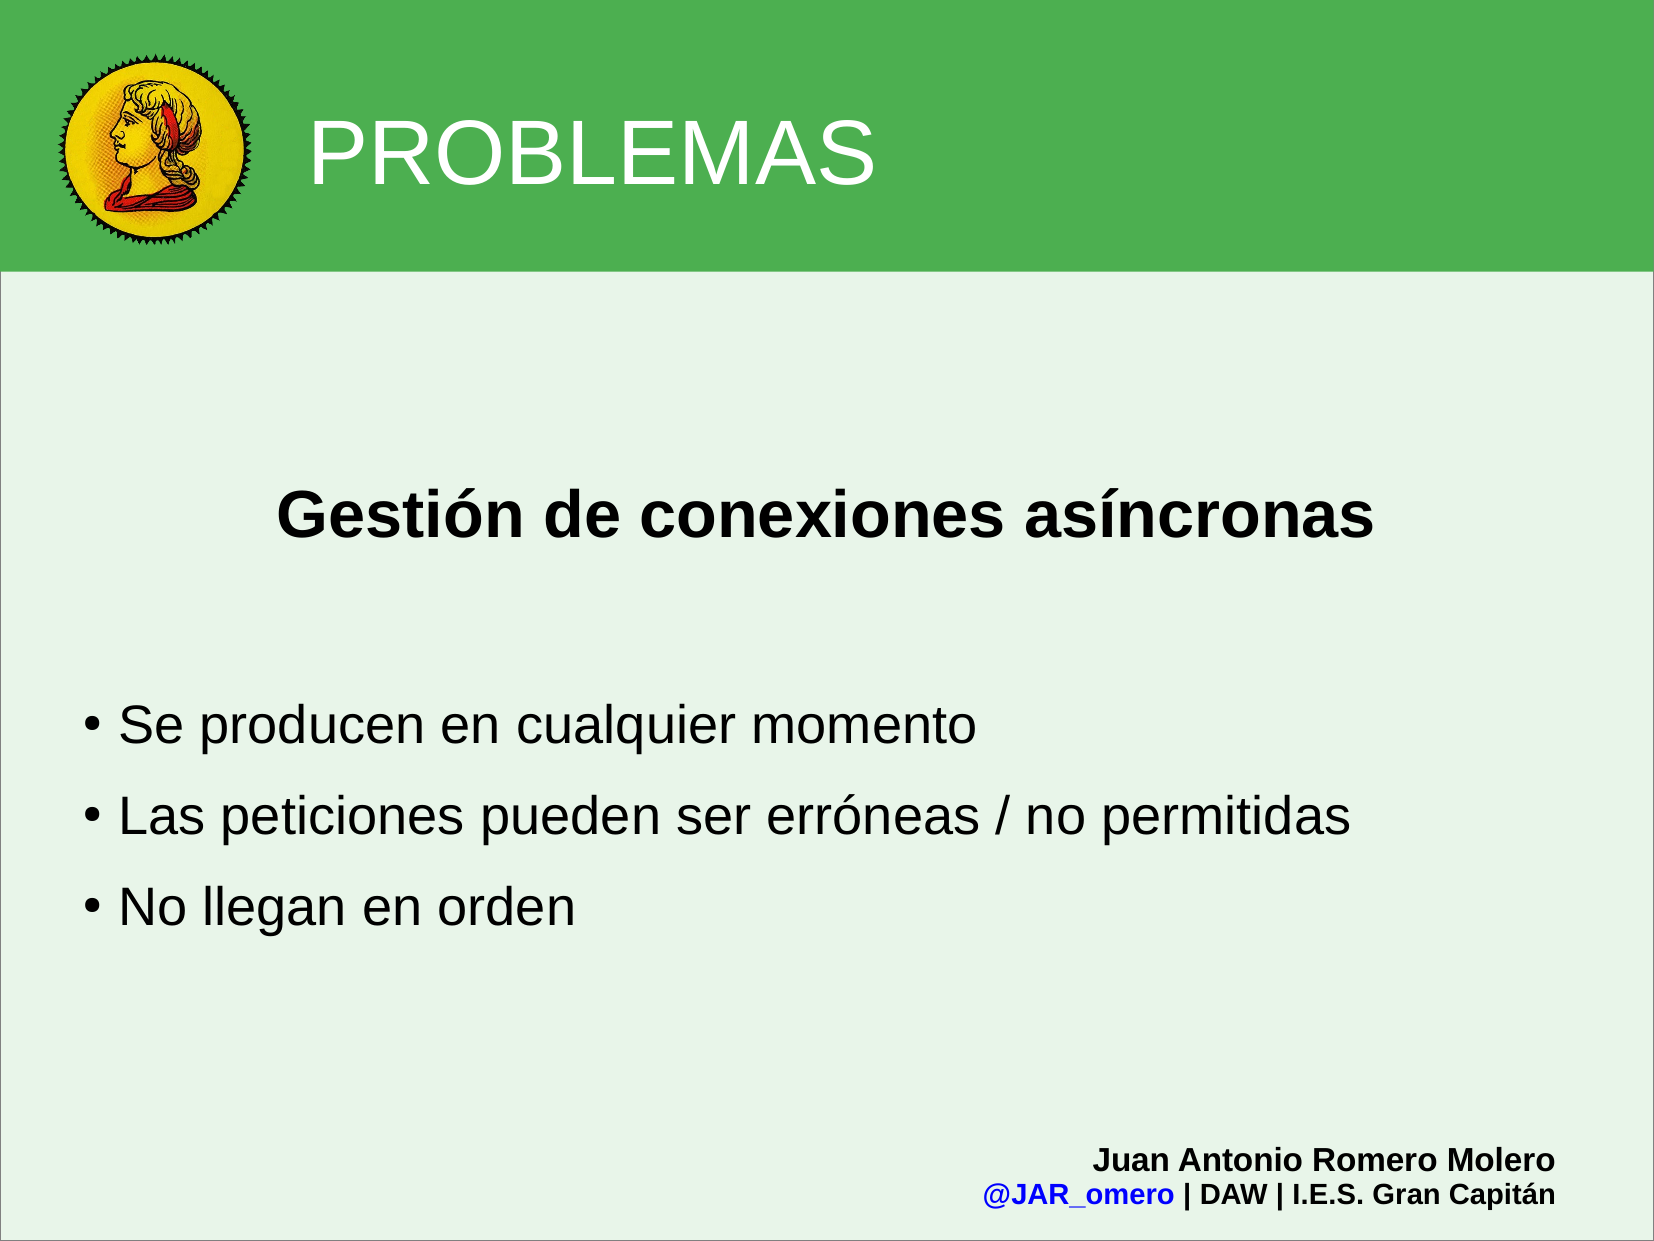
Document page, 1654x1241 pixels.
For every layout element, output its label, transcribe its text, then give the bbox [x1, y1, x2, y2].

title PROBLEMAS [307, 49, 1571, 257]
picture [57, 53, 252, 245]
subtitle Gestión de conexiones asíncronas Se producen en cualquier momento Las peticiones pueden ser erróneas / no permitidas No llegan en orden [82, 290, 1571, 1087]
text_box Juan Antonio Romero Molero @JAR_omero | DAW | I.E.S. Gran Capitán [212, 1133, 1571, 1241]
